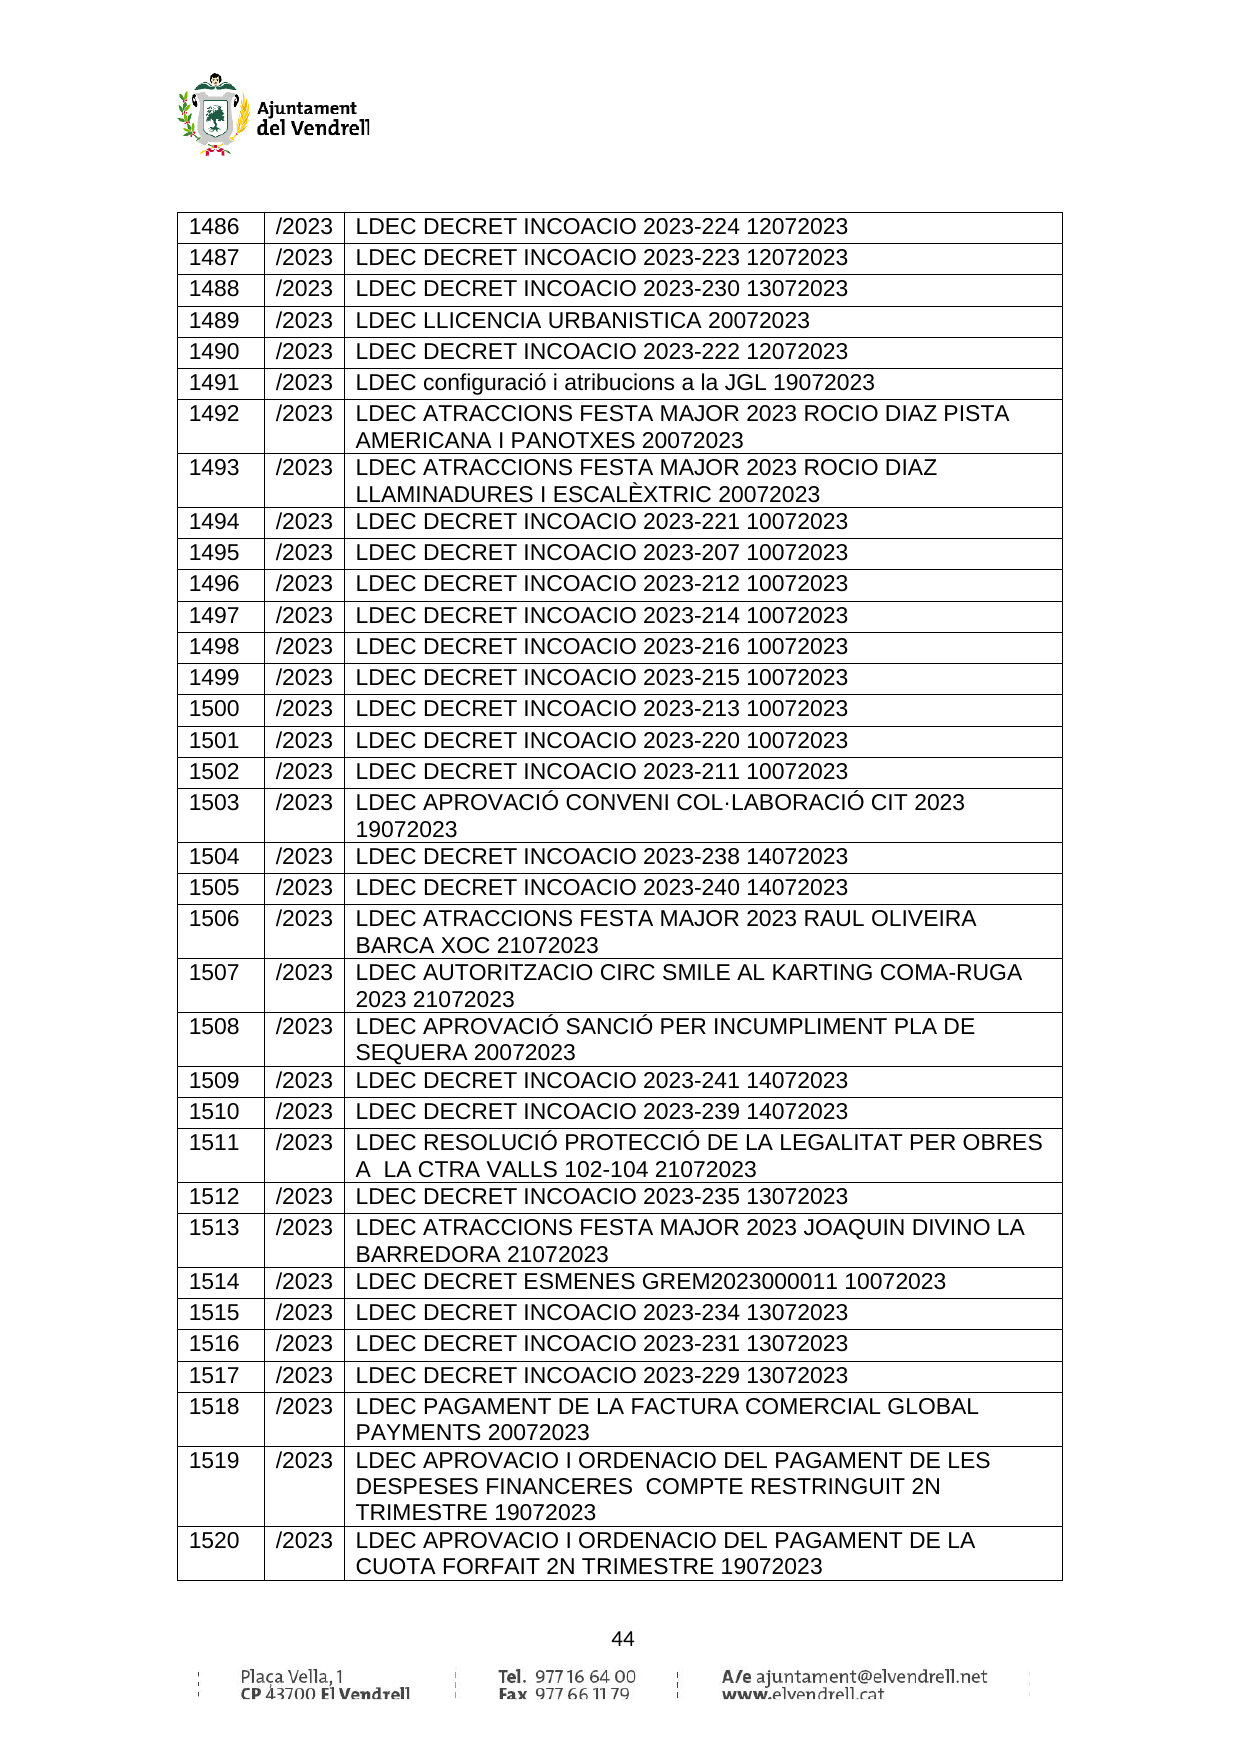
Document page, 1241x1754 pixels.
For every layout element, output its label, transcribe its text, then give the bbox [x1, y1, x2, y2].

table_cell /2023 [265, 959, 344, 1012]
table_cell LDEC DECRET INCOACIO 2023-220 10072023 [345, 727, 1062, 757]
table_cell 1512 [178, 1183, 264, 1213]
table_cell /2023 [265, 905, 344, 958]
table_cell 1488 [178, 275, 264, 306]
table_cell /2023 [265, 400, 344, 453]
table_cell 1493 [178, 454, 264, 507]
table_cell /2023 [265, 1214, 344, 1267]
table_cell 1489 [178, 307, 264, 337]
table_cell LDEC DECRET INCOACIO 2023-212 10072023 [345, 570, 1062, 601]
table_cell LDEC DECRET INCOACIO 2023-223 12072023 [345, 244, 1062, 274]
table_cell 1491 [178, 369, 264, 399]
table_cell LDEC DECRET INCOACIO 2023-222 12072023 [345, 338, 1062, 368]
table_cell LDEC DECRET INCOACIO 2023-213 10072023 [345, 695, 1062, 726]
table_cell 1515 [178, 1299, 264, 1329]
table_cell /2023 [265, 633, 344, 663]
table_cell 1520 [178, 1527, 264, 1579]
table_cell /2023 [265, 695, 344, 726]
table_cell /2023 [265, 539, 344, 569]
table_cell LDEC AUTORITZACIO CIRC SMILE AL KARTING COMA-RUGA 2023 21072023 [345, 959, 1062, 1012]
table_cell 1516 [178, 1330, 264, 1361]
table_cell LDEC DECRET INCOACIO 2023-240 14072023 [345, 874, 1062, 904]
table_cell 1506 [178, 905, 264, 958]
table_cell /2023 [265, 727, 344, 757]
table_cell /2023 [265, 1527, 344, 1579]
table_cell /2023 [265, 843, 344, 873]
table_cell 1492 [178, 400, 264, 453]
table_cell 1517 [178, 1362, 264, 1392]
table_cell /2023 [265, 1098, 344, 1128]
table_cell LDEC DECRET INCOACIO 2023-216 10072023 [345, 633, 1062, 663]
table_cell 1508 [178, 1013, 264, 1066]
table_cell /2023 [265, 1447, 344, 1526]
table_cell 1507 [178, 959, 264, 1012]
table_cell 1509 [178, 1067, 264, 1097]
table_cell /2023 [265, 789, 344, 842]
table_cell 1505 [178, 874, 264, 904]
table_cell LDEC RESOLUCIÓ PROTECCIÓ DE LA LEGALITAT PER OBRES A LA CTRA VALLS 102-104 21072023 [345, 1129, 1062, 1182]
table_cell /2023 [265, 1393, 344, 1446]
table_cell /2023 [265, 508, 344, 538]
table_cell LDEC DECRET INCOACIO 2023-214 10072023 [345, 602, 1062, 632]
table_cell /2023 [265, 1299, 344, 1329]
table_cell /2023 [265, 307, 344, 337]
table_cell LDEC ATRACCIONS FESTA MAJOR 2023 JOAQUIN DIVINO LA BARREDORA 21072023 [345, 1214, 1062, 1267]
table_cell /2023 [265, 338, 344, 368]
table_cell /2023 [265, 758, 344, 788]
table_cell 1511 [178, 1129, 264, 1182]
table_cell LDEC DECRET INCOACIO 2023-224 12072023 [345, 213, 1062, 243]
table_cell /2023 [265, 1129, 344, 1182]
table_cell LDEC LLICENCIA URBANISTICA 20072023 [345, 307, 1062, 337]
table_cell 1490 [178, 338, 264, 368]
table_cell LDEC PAGAMENT DE LA FACTURA COMERCIAL GLOBAL PAYMENTS 20072023 [345, 1393, 1062, 1446]
table_cell /2023 [265, 454, 344, 507]
table_cell 1496 [178, 570, 264, 601]
table_cell 1510 [178, 1098, 264, 1128]
table_cell LDEC DECRET ESMENES GREM2023000011 10072023 [345, 1268, 1062, 1298]
table_cell /2023 [265, 213, 344, 243]
table_cell LDEC APROVACIO I ORDENACIO DEL PAGAMENT DE LA CUOTA FORFAIT 2N TRIMESTRE 19072023 [345, 1527, 1062, 1579]
table_cell LDEC ATRACCIONS FESTA MAJOR 2023 ROCIO DIAZ LLAMINADURES I ESCALÈXTRIC 20072023 [345, 454, 1062, 507]
table_cell 1504 [178, 843, 264, 873]
table_cell 1518 [178, 1393, 264, 1446]
table_cell LDEC DECRET INCOACIO 2023-211 10072023 [345, 758, 1062, 788]
table_cell LDEC configuració i atribucions a la JGL 19072023 [345, 369, 1062, 399]
table_cell /2023 [265, 1183, 344, 1213]
table_cell LDEC DECRET INCOACIO 2023-221 10072023 [345, 508, 1062, 538]
table_cell /2023 [265, 244, 344, 274]
table_cell /2023 [265, 1330, 344, 1361]
table_cell /2023 [265, 1013, 344, 1066]
table_cell /2023 [265, 1067, 344, 1097]
table_cell /2023 [265, 1268, 344, 1298]
table_cell 1503 [178, 789, 264, 842]
table_cell LDEC DECRET INCOACIO 2023-215 10072023 [345, 664, 1062, 694]
table_cell /2023 [265, 602, 344, 632]
table_cell 1498 [178, 633, 264, 663]
table_cell LDEC DECRET INCOACIO 2023-235 13072023 [345, 1183, 1062, 1213]
table_cell LDEC DECRET INCOACIO 2023-234 13072023 [345, 1299, 1062, 1329]
table_cell LDEC DECRET INCOACIO 2023-239 14072023 [345, 1098, 1062, 1128]
table_cell LDEC DECRET INCOACIO 2023-241 14072023 [345, 1067, 1062, 1097]
table_cell /2023 [265, 664, 344, 694]
table_cell LDEC DECRET INCOACIO 2023-231 13072023 [345, 1330, 1062, 1361]
table_cell LDEC APROVACIÓ CONVENI COL·LABORACIÓ CIT 2023 19072023 [345, 789, 1062, 842]
table_cell /2023 [265, 1362, 344, 1392]
table_cell 1499 [178, 664, 264, 694]
table_cell LDEC APROVACIO I ORDENACIO DEL PAGAMENT DE LES DESPESES FINANCERES COMPTE RESTRINGUIT 2N TRIMESTRE 19072023 [345, 1447, 1062, 1526]
table_cell LDEC ATRACCIONS FESTA MAJOR 2023 RAUL OLIVEIRA BARCA XOC 21072023 [345, 905, 1062, 958]
table_cell 1494 [178, 508, 264, 538]
table_cell /2023 [265, 369, 344, 399]
table_cell LDEC DECRET INCOACIO 2023-229 13072023 [345, 1362, 1062, 1392]
table_cell 1513 [178, 1214, 264, 1267]
table_cell 1486 [178, 213, 264, 243]
table_cell /2023 [265, 570, 344, 601]
table_cell LDEC APROVACIÓ SANCIÓ PER INCUMPLIMENT PLA DE SEQUERA 20072023 [345, 1013, 1062, 1066]
table_cell /2023 [265, 275, 344, 306]
table_cell LDEC DECRET INCOACIO 2023-230 13072023 [345, 275, 1062, 306]
table_cell 1501 [178, 727, 264, 757]
table_cell 1502 [178, 758, 264, 788]
table_cell LDEC DECRET INCOACIO 2023-238 14072023 [345, 843, 1062, 873]
table_cell 1500 [178, 695, 264, 726]
table_cell 1495 [178, 539, 264, 569]
table_cell 1487 [178, 244, 264, 274]
table_cell 1519 [178, 1447, 264, 1526]
table_cell LDEC ATRACCIONS FESTA MAJOR 2023 ROCIO DIAZ PISTA AMERICANA I PANOTXES 20072023 [345, 400, 1062, 453]
table_cell /2023 [265, 874, 344, 904]
table_cell LDEC DECRET INCOACIO 2023-207 10072023 [345, 539, 1062, 569]
table_cell 1514 [178, 1268, 264, 1298]
table_cell 1497 [178, 602, 264, 632]
